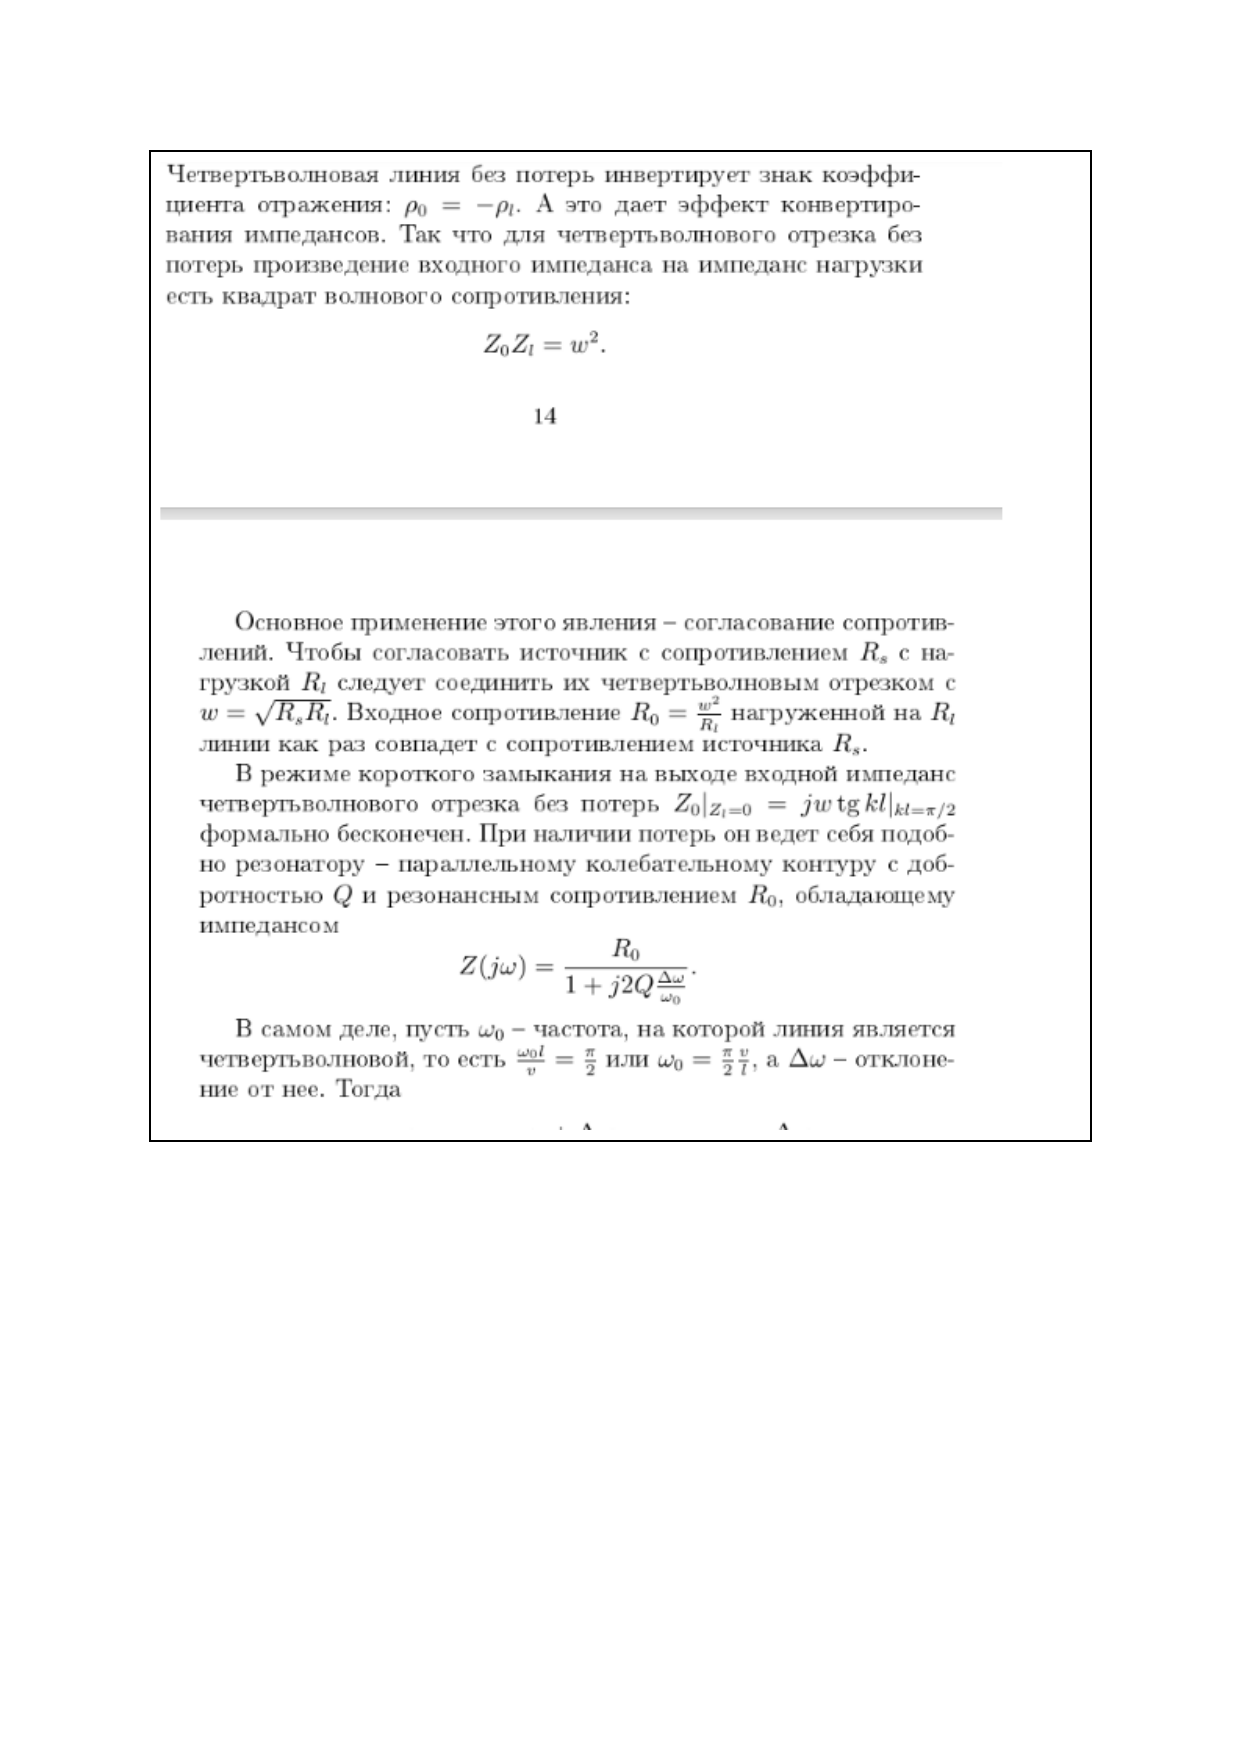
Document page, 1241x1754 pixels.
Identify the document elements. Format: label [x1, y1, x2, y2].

table_cell [151, 152, 1090, 1140]
picture [160, 162, 1003, 1130]
